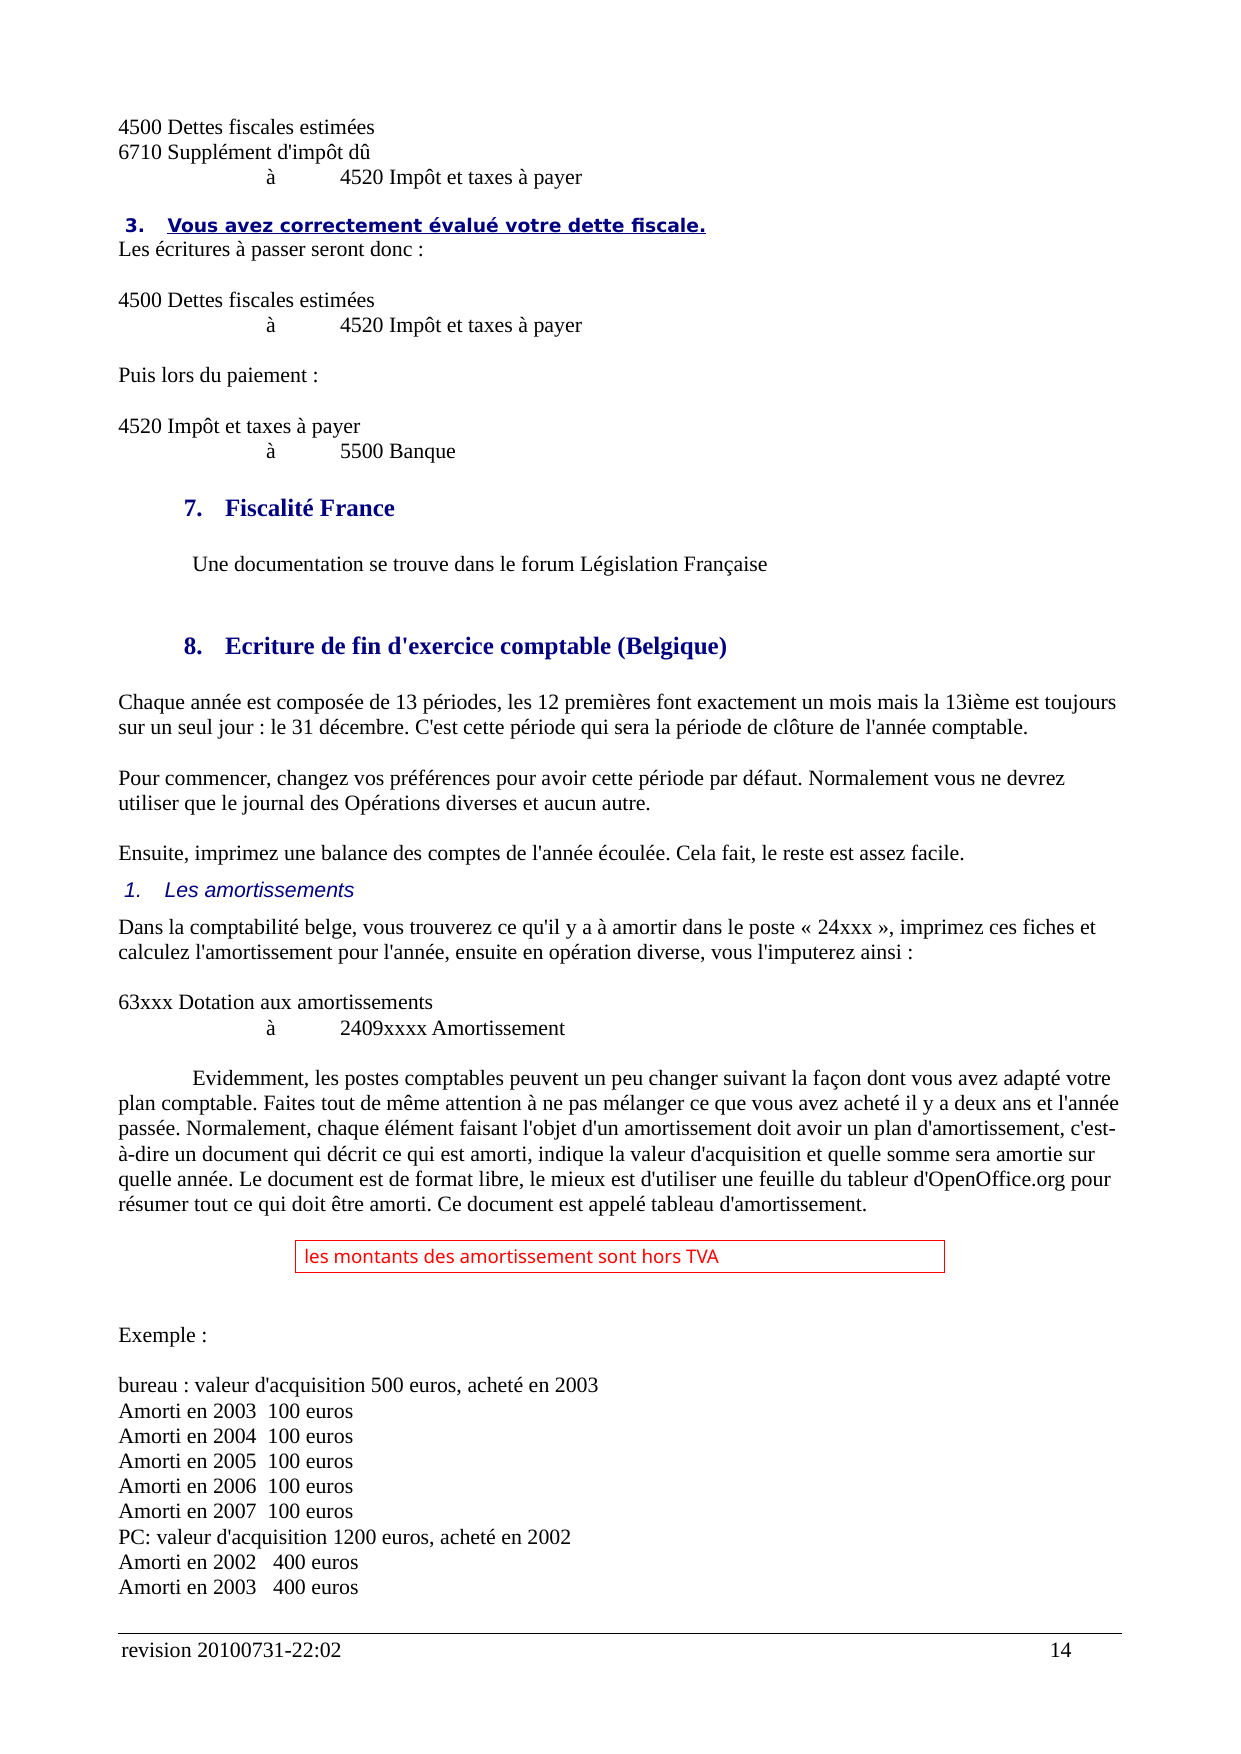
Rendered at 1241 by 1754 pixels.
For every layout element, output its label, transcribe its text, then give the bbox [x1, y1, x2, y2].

text Amorti en 2006 100 euros [118, 1473, 1122, 1498]
text Amorti en 2002 400 euros [118, 1549, 1122, 1574]
text Chaque année est composée de 13 périodes, les 12 premières font exactement un mois mais la 13ième est toujours sur un seul jour : le 31 décembre. C'est cette période qui sera la période de clôture de l'année comptable. [118, 689, 1122, 739]
text Amorti en 2005 100 euros [118, 1448, 1122, 1473]
subtitle Les amortissements [118, 877, 1122, 902]
text Amorti en 2003 400 euros [118, 1574, 1122, 1599]
text Dans la comptabilité belge, vous trouverez ce qu'il y a à amortir dans le poste « 24xxx », imprimez ces fiches et calculez l'amortissement pour l'année, ensuite en opération diverse, vous l'imputerez ainsi : [118, 914, 1122, 964]
text bureau : valeur d'acquisition 500 euros, acheté en 2003 [118, 1372, 1122, 1398]
text 4520 Impôt et taxes à payer [118, 413, 1122, 438]
text Amorti en 2004 100 euros [118, 1423, 1122, 1448]
text Une documentation se trouve dans le forum Législation Française [118, 551, 1122, 576]
text PC: valeur d'acquisition 1200 euros, acheté en 2002 [118, 1524, 1122, 1549]
subtitle Ecriture de fin d'exercice comptable (Belgique) [177, 631, 1122, 660]
subtitle Fiscalité France [177, 493, 1122, 522]
text à 4520 Impôt et taxes à payer [118, 164, 1122, 189]
text les montants des amortissement sont hors TVA [296, 1241, 944, 1272]
text Ensuite, imprimez une balance des comptes de l'année écoulée. Cela fait, le reste est assez facile. [118, 840, 1122, 866]
text à 4520 Impôt et taxes à payer [118, 312, 1122, 337]
text à 2409xxxx Amortissement [118, 1014, 1122, 1040]
text Amorti en 2007 100 euros [118, 1498, 1122, 1524]
text Pour commencer, changez vos préférences pour avoir cette période par défaut. Normalement vous ne devrez utiliser que le journal des Opérations diverses et aucun autre. [118, 765, 1122, 815]
text Amorti en 2003 100 euros [118, 1398, 1122, 1423]
text Puis lors du paiement : [118, 362, 1122, 388]
text 6710 Supplément d'impôt dû [118, 139, 1122, 164]
text à 5500 Banque [118, 438, 1122, 463]
text Les écritures à passer seront donc : [118, 236, 1122, 262]
subtitle Vous avez correctement évalué votre dette fiscale. [118, 214, 1122, 236]
text Exemple : [118, 1322, 1122, 1347]
text Evidemment, les postes comptables peuvent un peu changer suivant la façon dont vous avez adapté votre plan comptable. Faites tout de même attention à ne pas mélanger ce que vous avez acheté il y a deux ans et l'année passée. Normalement, chaque élément faisant l'objet d'un amortissement doit avoir un plan d'amortissement, c'est-à-dire un document qui décrit ce qui est amorti, indique la valeur d'acquisition et quelle somme sera amortie sur quelle année. Le document est de format libre, le mieux est d'utiliser une feuille du tableur d'OpenOffice.org pour résumer tout ce qui doit être amorti. Ce document est appelé tableau d'amortissement. [118, 1065, 1122, 1216]
text 4500 Dettes fiscales estimées [118, 287, 1122, 312]
text 63xxx Dotation aux amortissements [118, 989, 1122, 1014]
text 4500 Dettes fiscales estimées [118, 114, 1122, 139]
